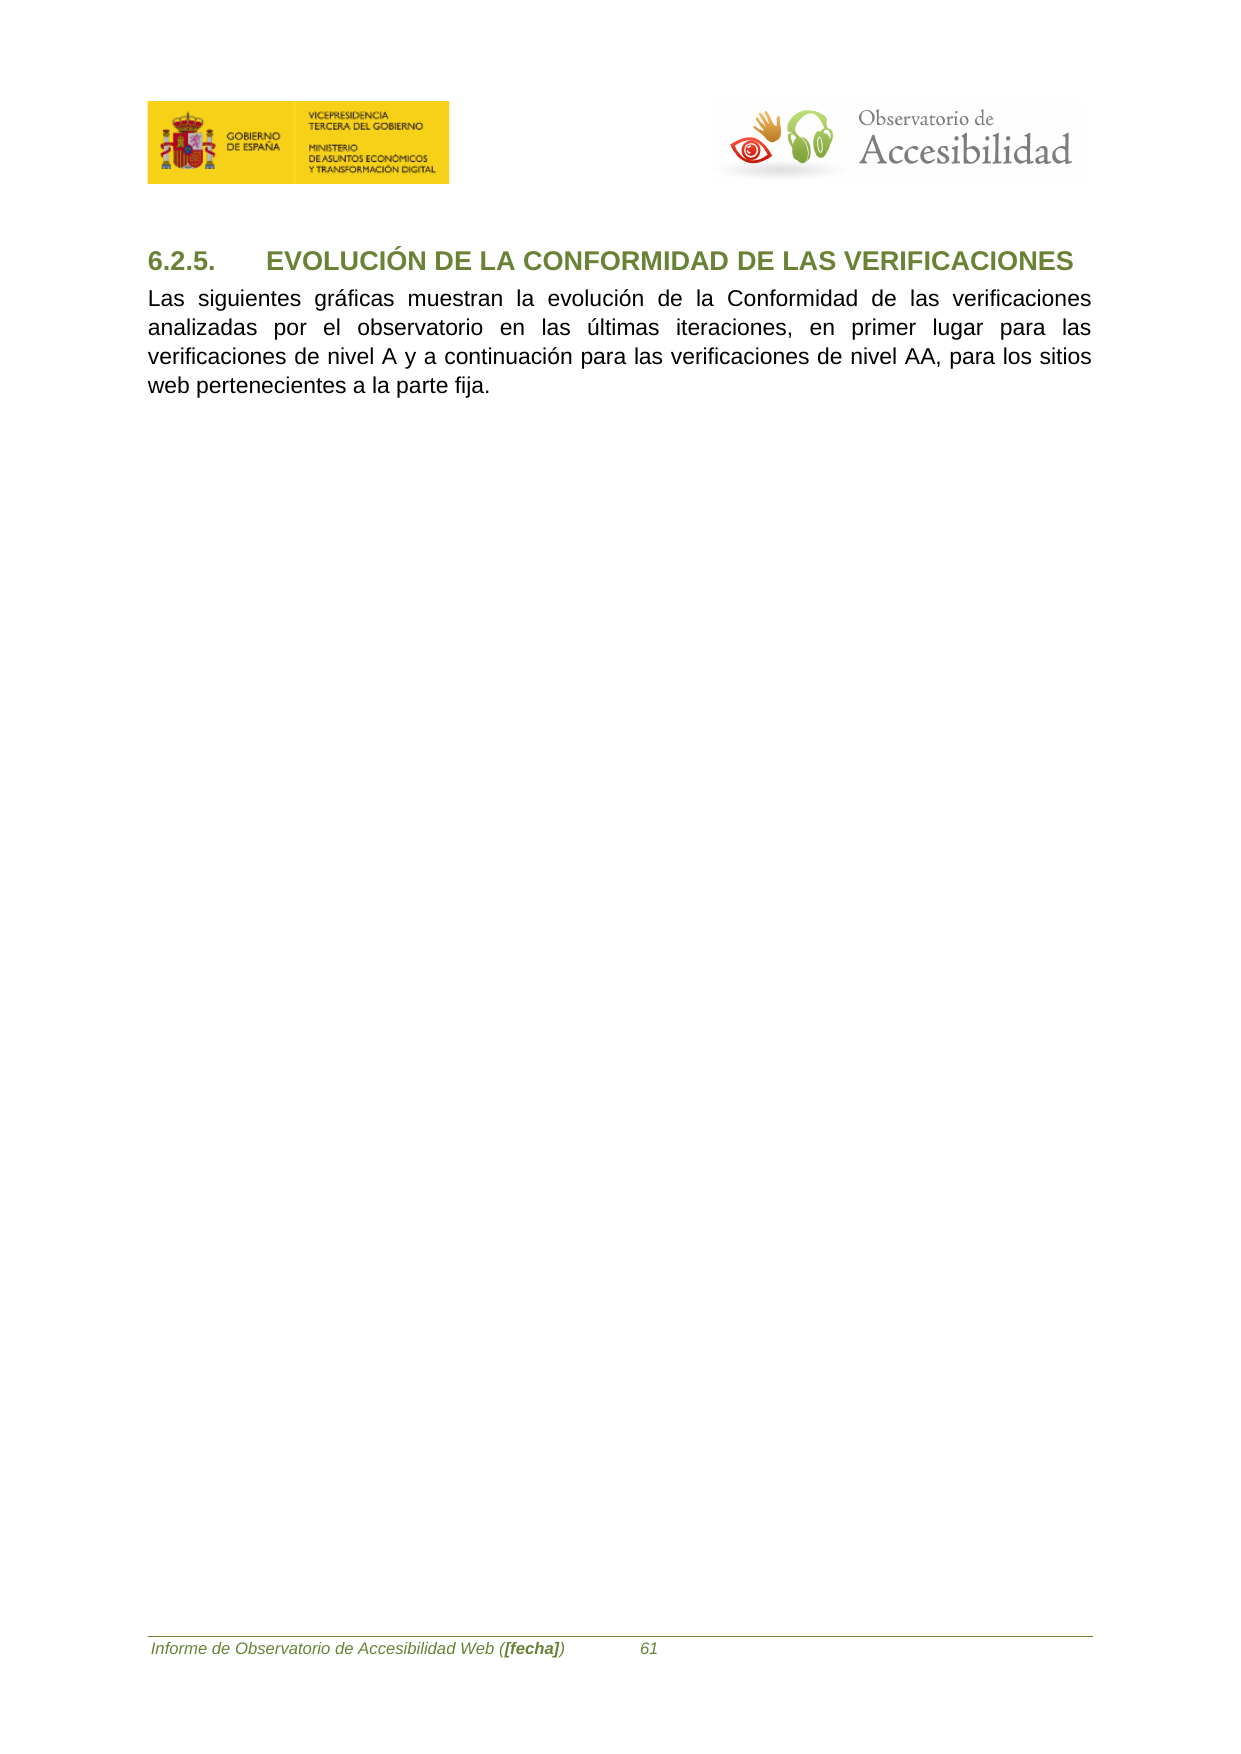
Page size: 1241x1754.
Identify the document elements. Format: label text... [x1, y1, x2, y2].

picture [147, 101, 450, 184]
subtitle Evolución de la conformidad DE LAS VERIFICACIONES [148, 245, 1092, 276]
text Las siguientes gráficas muestran la evolución de la Conformidad de las verificaciones analizadas por el observatorio en las últimas iteraciones, en primer lugar para las verificaciones de nivel A y a continuación para las verificaciones de nivel AA, para los sitios web pertenecientes a la parte fija. [148, 285, 1092, 398]
picture [710, 101, 1086, 184]
